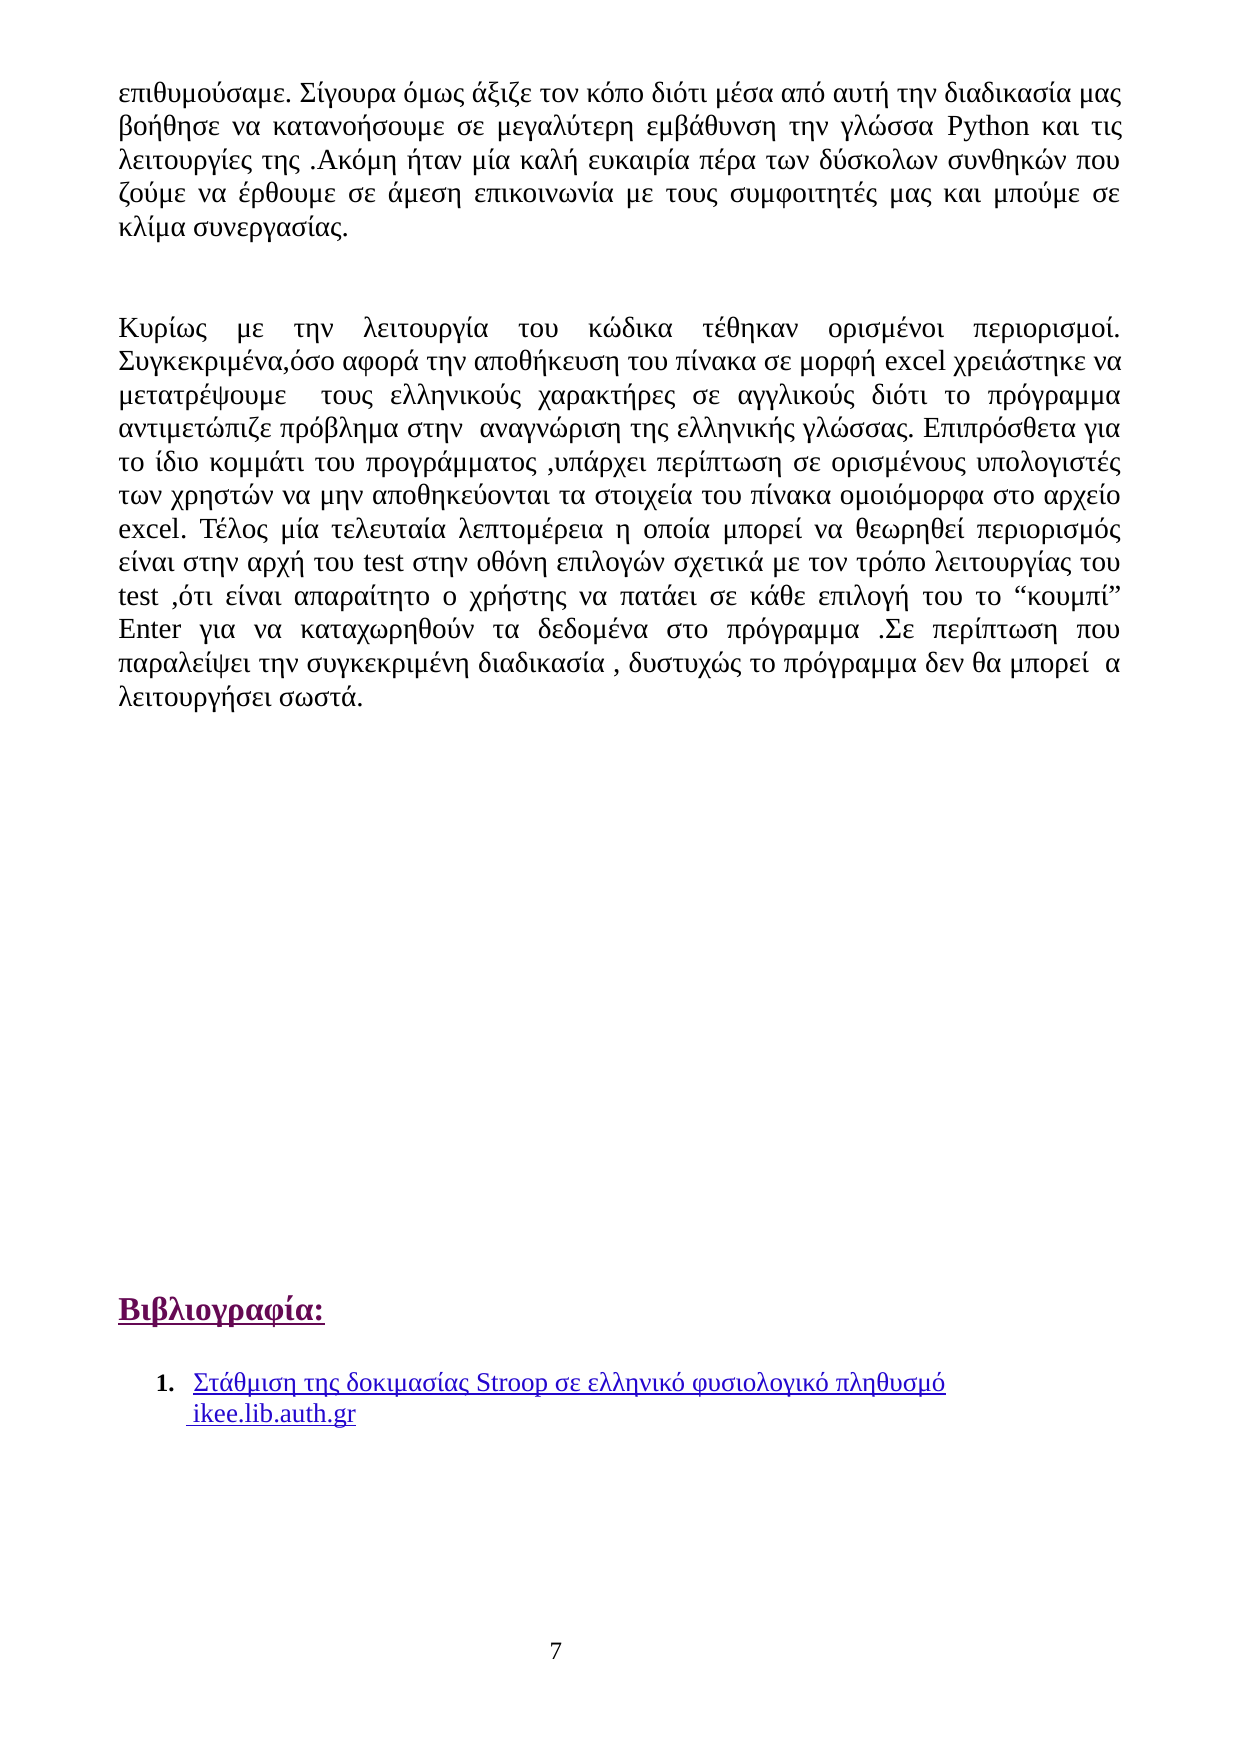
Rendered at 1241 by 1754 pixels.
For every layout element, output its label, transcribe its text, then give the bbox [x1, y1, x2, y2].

list Στάθμιση της δοκιμασίας Stroop σε ελληνικό φυσιολογικό πληθυσμό [156, 1366, 1122, 1397]
text Κυρίως με την λειτουργία του κώδικα τέθηκαν ορισμένοι περιορισμοί. Συγκεκριμένα,όσο αφορά την αποθήκευση του πίνακα σε μορφή excel χρειάστηκε να μετατρέψουμε τους ελληνικούς χαρακτήρες σε αγγλικούς διότι το πρόγραμμα αντιμετώπιζε πρόβλημα στην αναγνώριση της ελληνικής γλώσσας. Επιπρόσθετα για το ίδιο κομμάτι του προγράμματος ,υπάρχει περίπτωση σε ορισμένους υπολογιστές των χρηστών να μην αποθηκεύονται τα στοιχεία του πίνακα ομοιόμορφα στο αρχείο excel. Τέλος μία τελευταία λεπτομέρεια η οποία μπορεί να θεωρηθεί περιορισμός είναι στην αρχή του test στην οθόνη επιλογών σχετικά με τον τρόπο λειτουργίας του test ,ότι είναι απαραίτητο ο χρήστης να πατάει σε κάθε επιλογή του το “κουμπί” Enter για να καταχωρηθούν τα δεδομένα στο πρόγραμμα .Σε περίπτωση που παραλείψει την συγκεκριμένη διαδικασία , δυστυχώς το πρόγραμμα δεν θα μπορεί α λειτουργήσει σωστά. [118, 310, 1122, 712]
text ikee.lib.auth.gr [118, 1397, 1122, 1429]
text Βιβλιογραφία: [118, 1290, 1122, 1328]
text επιθυμούσαμε. Σίγουρα όμως άξιζε τον κόπο διότι μέσα από αυτή την διαδικασία μας βοήθησε να κατανοήσουμε σε μεγαλύτερη εμβάθυνση την γλώσσα Python και τις λειτουργίες της .Ακόμη ήταν μία καλή ευκαιρία πέρα των δύσκολων συνθηκών που ζούμε να έρθουμε σε άμεση επικοινωνία με τους συμφοιτητές μας και μπούμε σε κλίμα συνεργασίας. [118, 75, 1122, 243]
